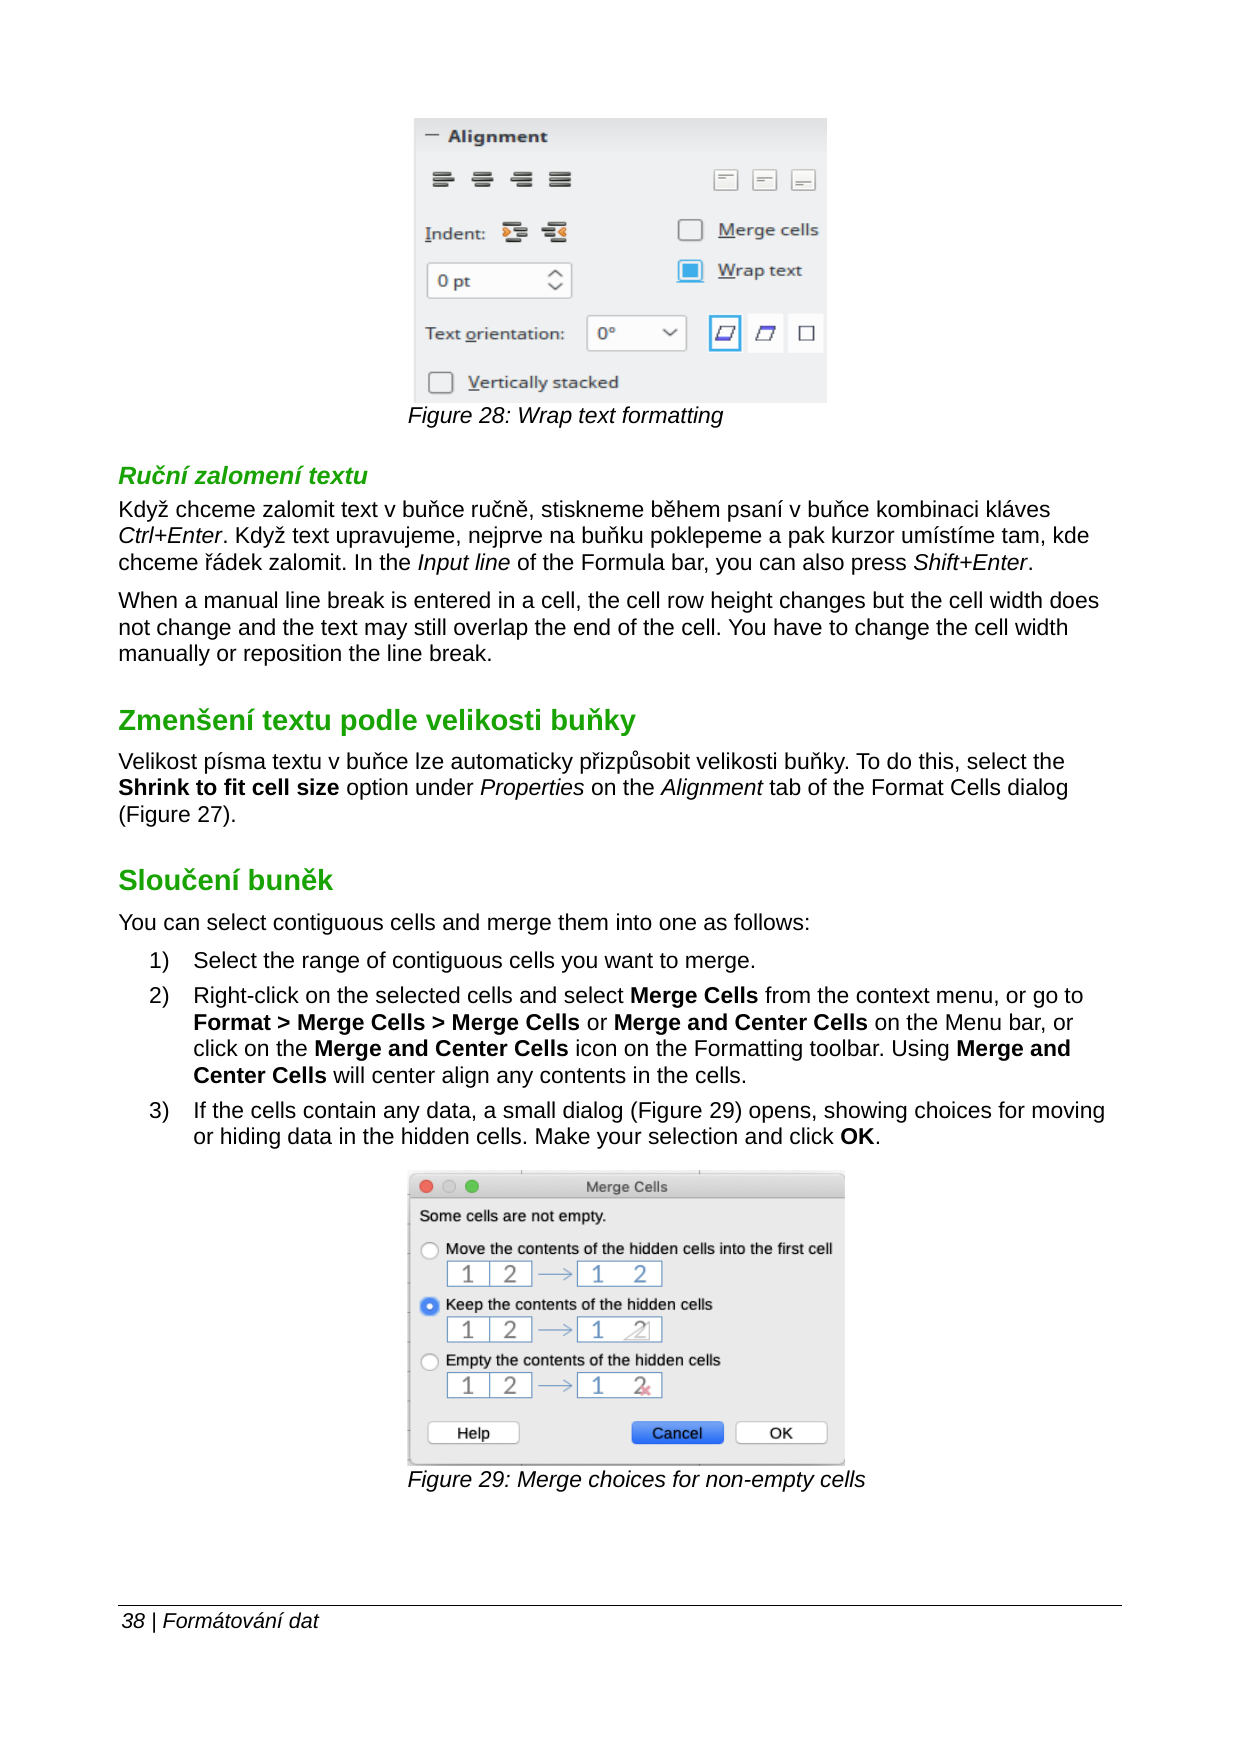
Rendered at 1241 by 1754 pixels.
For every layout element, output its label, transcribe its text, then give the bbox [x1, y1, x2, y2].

picture [407, 1170, 845, 1466]
text You can select contiguous cells and merge them into one as follows: [118, 908, 1122, 935]
text Když chceme zalomit text v buňce ručně, stiskneme během psaní v buňce kombinaci kláves Ctrl+Enter. Když text upravujeme, nejprve na buňku poklepeme a pak kurzor umístíme tam, kde chceme řádek zalomit. In the Input line of the Formula bar, you can also press Shift+Enter. [118, 496, 1122, 575]
subtitle Sloučení buněk [118, 863, 1122, 897]
picture [413, 118, 827, 403]
list If the cells contain any data, a small dialog (Figure 29) opens, showing choices for moving or hiding data in the hidden cells. Make your selection and click OK. [169, 1097, 1122, 1149]
text Figure 28: Wrap text formatting [408, 403, 833, 428]
subtitle Ruční zalomení textu [118, 461, 1122, 490]
list Right-click on the selected cells and select Merge Cells from the context menu, or go to Format > Merge Cells > Merge Cells or Merge and Center Cells on the Menu bar, or click on the Merge and Center Cells icon on the Formatting toolbar. Using Merge and Center Cells will center align any contents in the cells. [169, 982, 1122, 1088]
subtitle Zmenšení textu podle velikosti buňky [118, 703, 1122, 736]
list Select the range of contiguous cells you want to merge. [169, 947, 1122, 974]
list Figure 29: Merge choices for non-empty cells [407, 1466, 892, 1492]
text Velikost písma textu v buňce lze automaticky přizpůsobit velikosti buňky. To do this, select the Shrink to fit cell size option under Properties on the Alignment tab of the Format Cells dialog (Figure 27). [118, 748, 1122, 827]
text When a manual line break is entered in a cell, the cell row height changes but the cell width does not change and the text may still overlap the end of the cell. You have to change the cell width manually or reposition the line break. [118, 587, 1122, 666]
